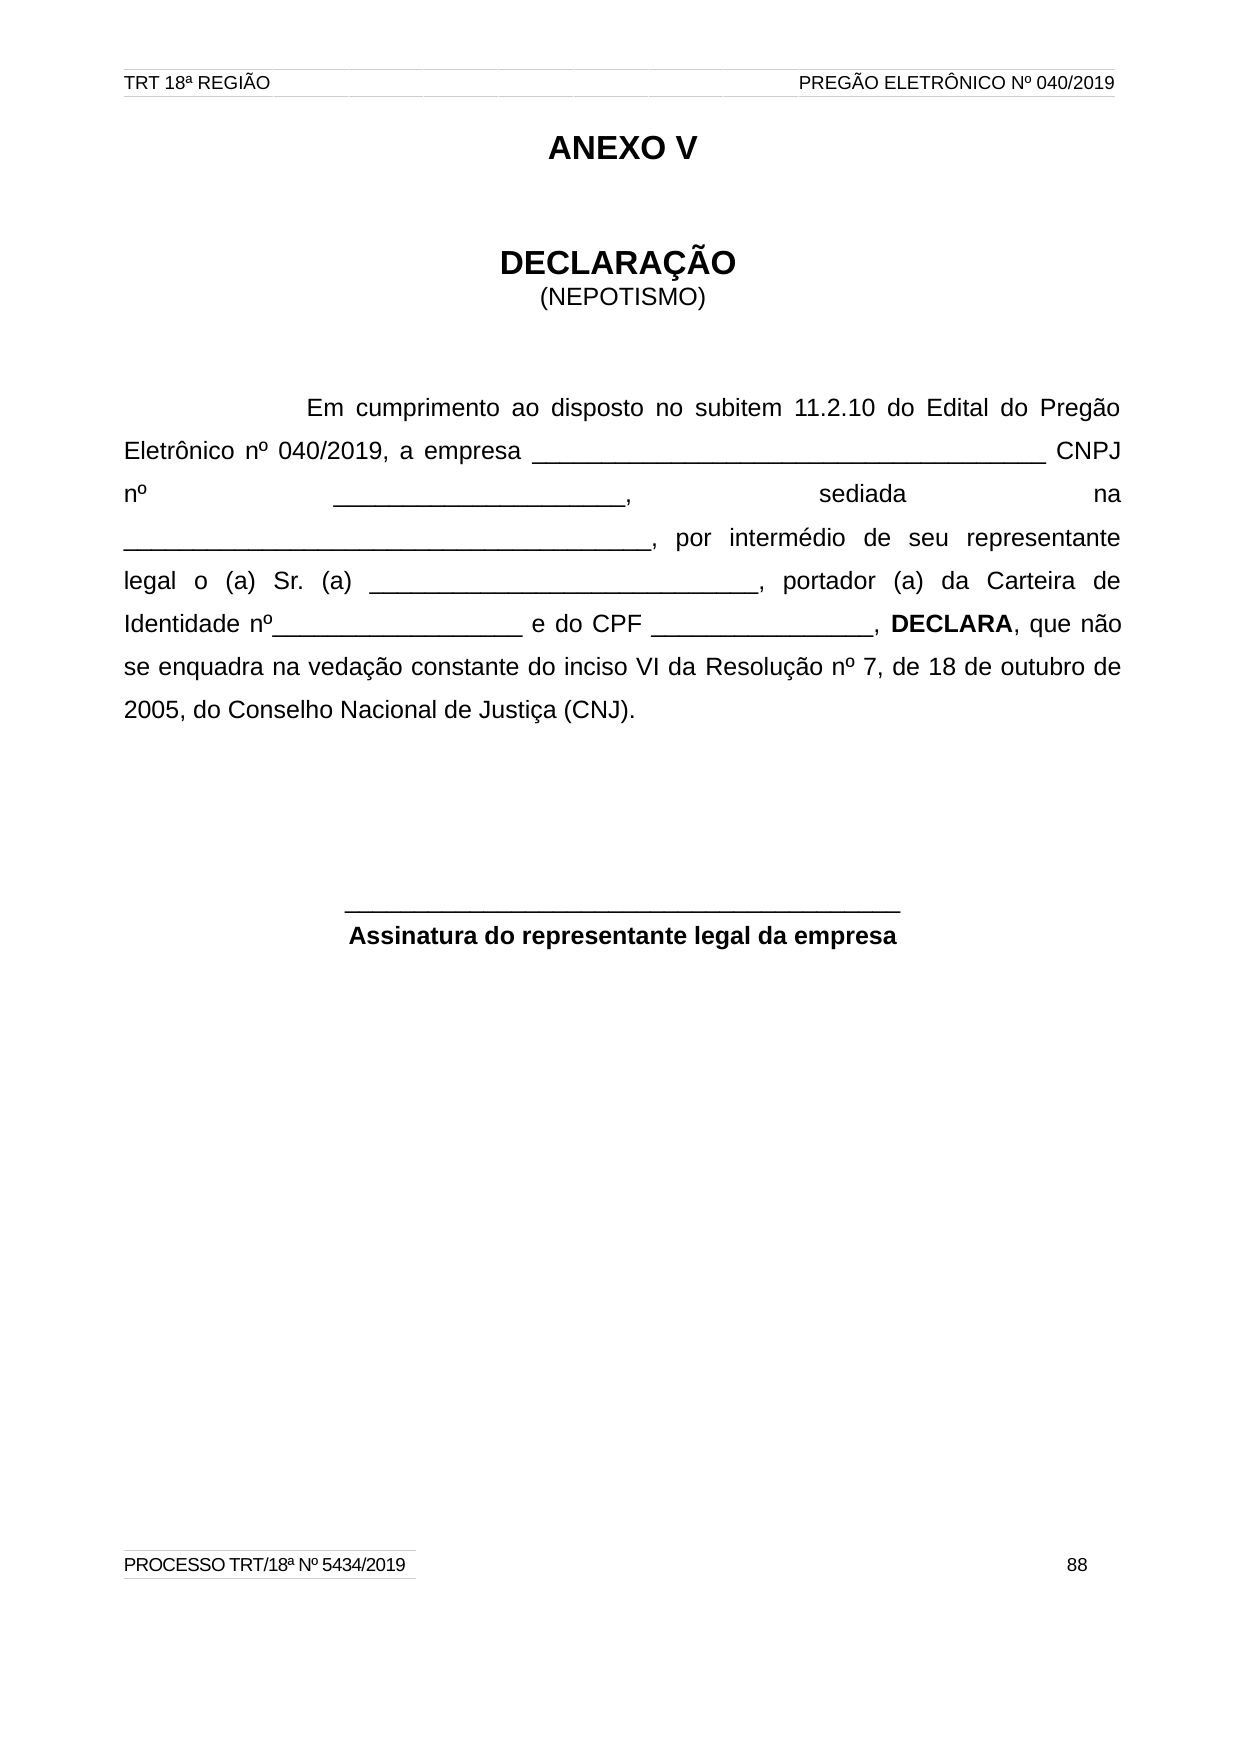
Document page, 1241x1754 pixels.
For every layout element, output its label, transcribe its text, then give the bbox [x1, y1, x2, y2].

text ________________________________________ [123, 885, 1122, 914]
text Assinatura do representante legal da empresa [123, 914, 1122, 949]
text (NEPOTISMO) [123, 282, 1122, 310]
text ANEXO V [123, 128, 1122, 166]
text DECLARAÇÃO [123, 243, 1122, 282]
text Em cumprimento ao disposto no subitem 11.2.10 do Edital do Pregão Eletrônico nº 040/2019, a empresa _____________________________________ CNPJ nº _____________________, sediada na ______________________________________, por intermédio de seu representante legal o (a) Sr. (a) ____________________________, portador (a) da Carteira de Identidade nº__________________ e do CPF ________________, DECLARA, que não se enquadra na vedação constante do inciso VI da Resolução nº 7, de 18 de outubro de 2005, do Conselho Nacional de Justiça (CNJ). [123, 393, 1122, 724]
